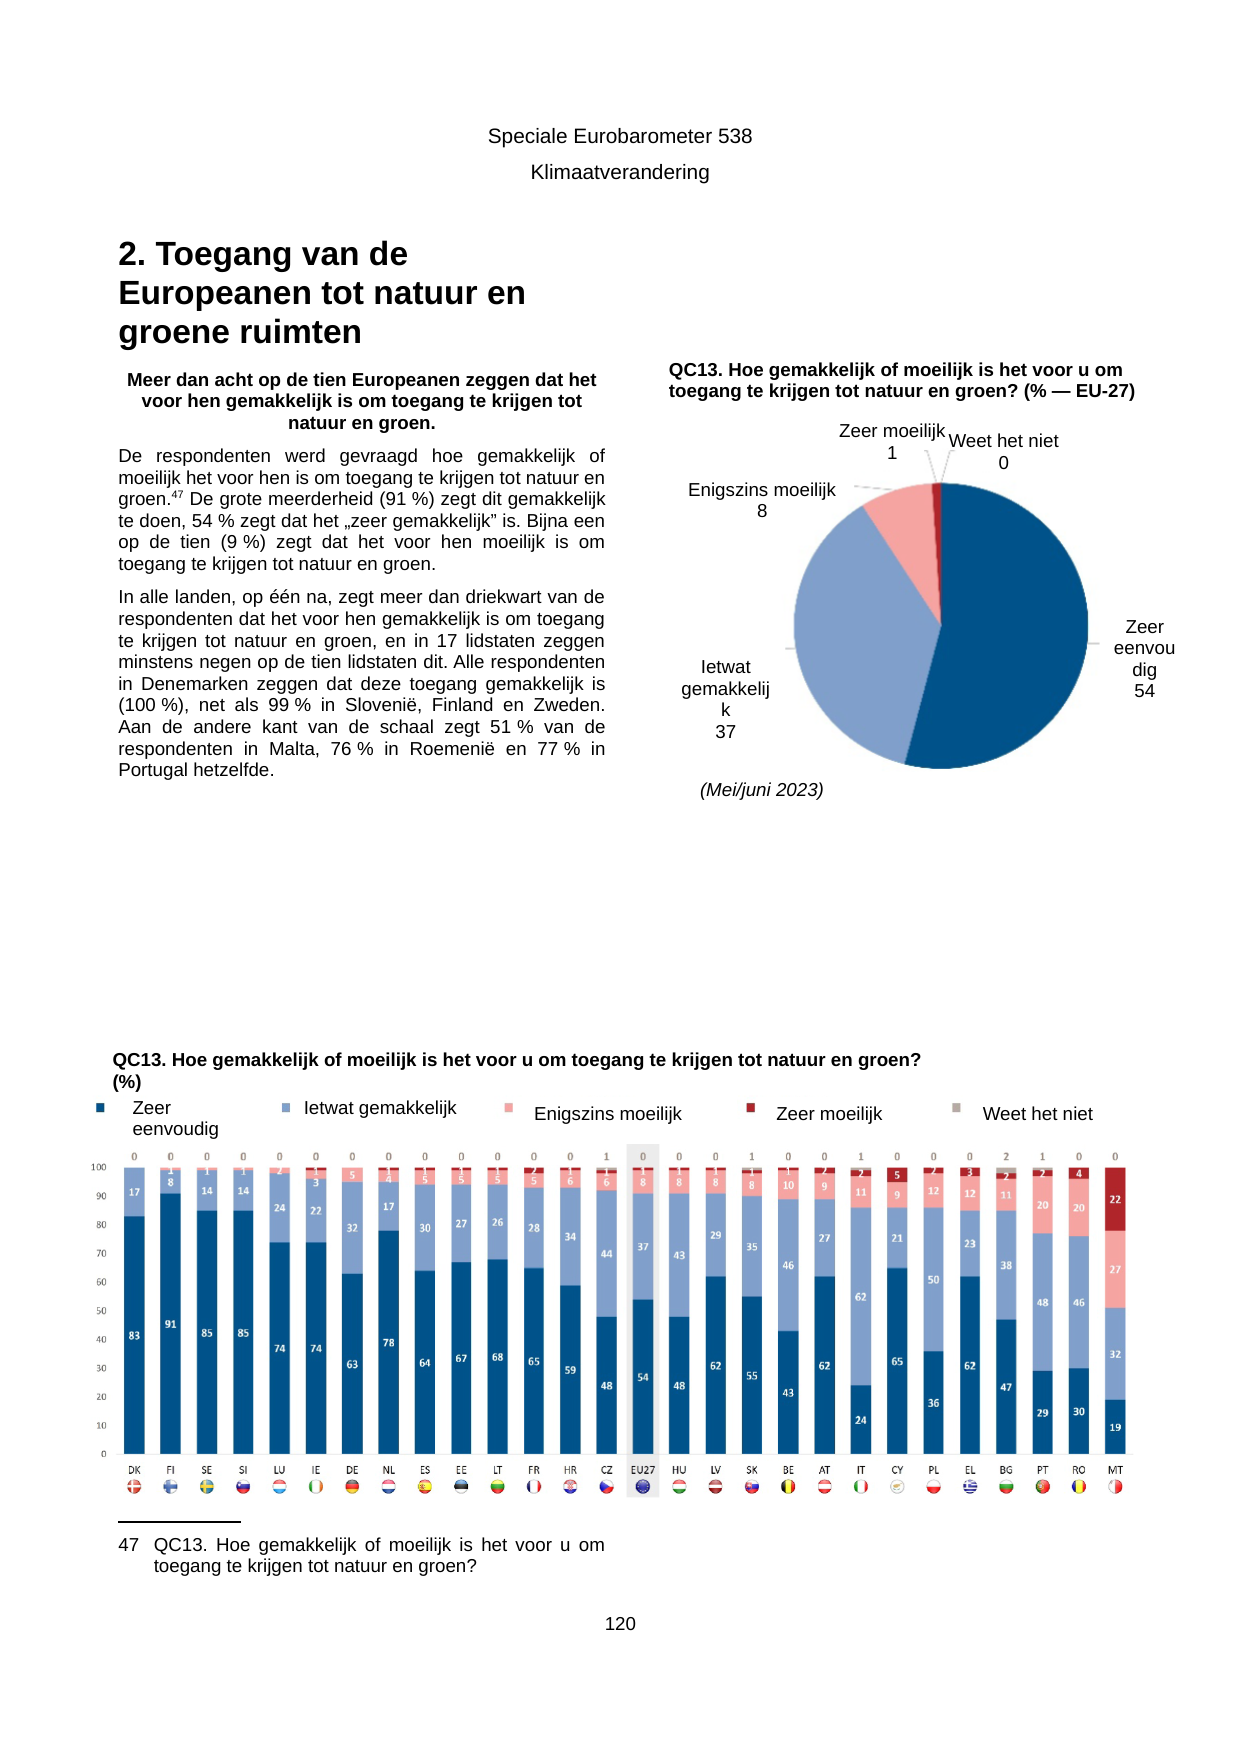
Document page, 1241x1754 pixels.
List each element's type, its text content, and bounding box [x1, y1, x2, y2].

text De respondenten werd gevraagd hoe gemakkelijk of moeilijk het voor hen is om toegang te krijgen tot natuur en groen. De grote meerderheid (91 %) zegt dit gemakkelijk te doen, 54 % zegt dat het „zeer gemakkelijk” is. Bijna een op de tien (9 %) zegt dat het voor hen moeilijk is om toegang te krijgen tot natuur en groen. [118, 445, 605, 574]
text In alle landen, op één na, zegt meer dan driekwart van de respondenten dat het voor hen gemakkelijk is om toegang te krijgen tot natuur en groen, en in 17 lidstaten zeggen minstens negen op de tien lidstaten dit. Alle respondenten in Denemarken zeggen dat deze toegang gemakkelijk is (100 %), net als 99 % in Slovenië, Finland en Zweden. Aan de andere kant van de schaal zegt 51 % van de respondenten in Malta, 76 % in Roemenië en 77 % in Portugal hetzelfde. [118, 586, 605, 780]
picture [82, 1144, 1134, 1500]
picture [778, 443, 1110, 772]
subtitle 2. Toegang van de Europeanen tot natuur en groene ruimten [118, 234, 605, 350]
picture [638, 1111, 643, 1119]
picture [838, 1111, 843, 1119]
picture [88, 1089, 963, 1119]
text Meer dan acht op de tien Europeanen zeggen dat het voor hen gemakkelijk is om toegang te krijgen tot natuur en groen. [118, 368, 605, 433]
text QC13. Hoe gemakkelijk of moeilijk is het voor u om toegang te krijgen tot natuur en groen? [118, 1534, 605, 1577]
